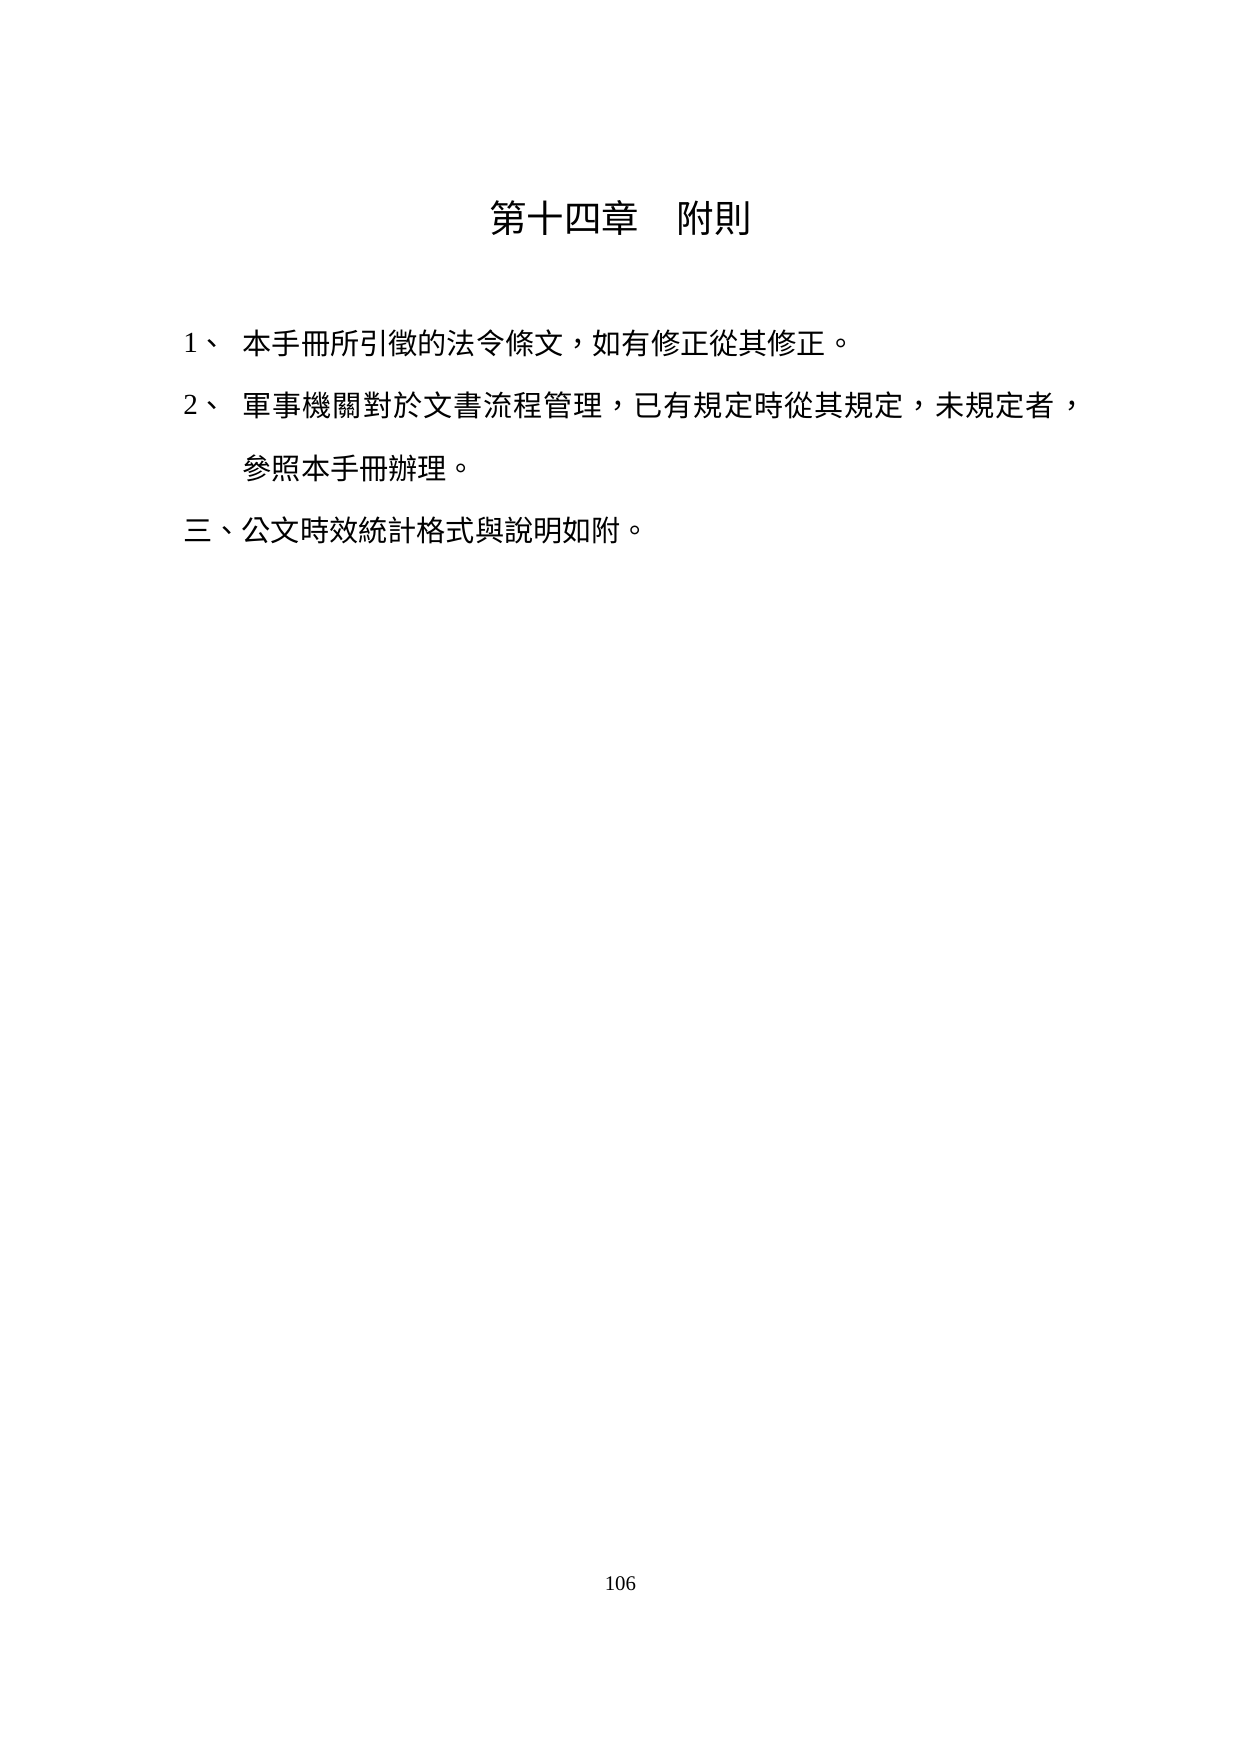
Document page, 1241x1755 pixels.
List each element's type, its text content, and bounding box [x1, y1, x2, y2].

list 本手冊所引徵的法令條文，如有修正從其修正。 [183, 300, 1057, 362]
text 第十四章 附則 [183, 175, 1057, 237]
list 軍事機關對於文書流程管理，已有規定時從其規定，未規定者，參照本手冊辦理。 [183, 362, 1057, 487]
text 三、公文時效統計格式與說明如附。 [183, 487, 1057, 550]
